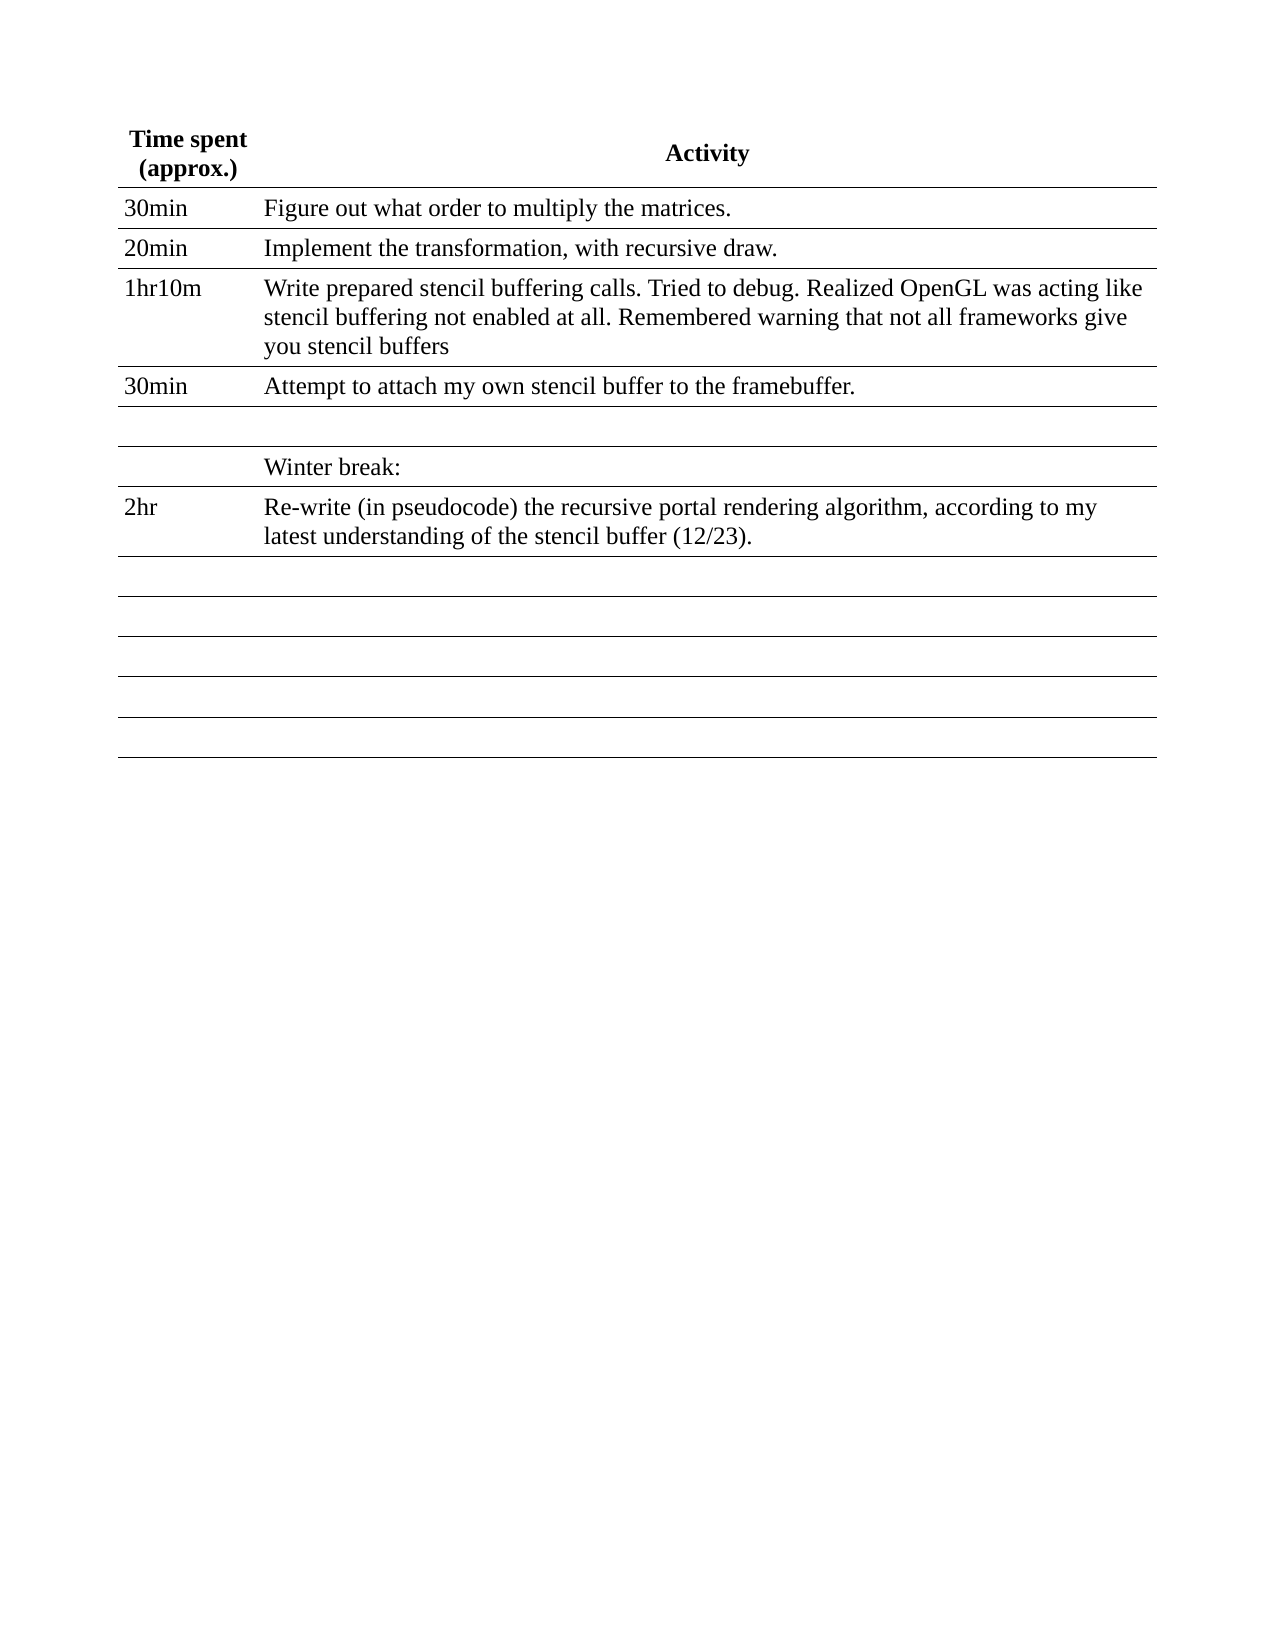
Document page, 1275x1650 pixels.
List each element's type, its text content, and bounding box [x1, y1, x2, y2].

table_cell [258, 637, 1157, 676]
table_cell [118, 407, 258, 446]
table_cell [258, 407, 1157, 446]
table_cell [258, 557, 1157, 596]
table_cell Implement the transformation, with recursive draw. [258, 229, 1157, 268]
table_cell [118, 677, 258, 717]
table_cell [258, 597, 1157, 636]
table_cell [118, 447, 258, 486]
table_cell 30min [118, 367, 258, 406]
table_cell [118, 557, 258, 596]
table_cell 2hr [118, 487, 258, 556]
table_cell 30min [118, 188, 258, 227]
table_cell [258, 677, 1157, 717]
table_cell [118, 637, 258, 676]
table_cell [118, 597, 258, 636]
table_cell Attempt to attach my own stencil buffer to the framebuffer. [258, 367, 1157, 406]
table_cell Figure out what order to multiply the matrices. [258, 188, 1157, 227]
table_cell [258, 718, 1157, 757]
table_header Activity [258, 118, 1157, 187]
table_cell Write prepared stencil buffering calls. Tried to debug. Realized OpenGL was acting like stencil buffering not enabled at all. Remembered warning that not all frameworks give you stencil buffers [258, 269, 1157, 366]
table_cell 20min [118, 229, 258, 268]
table_cell Winter break: [258, 447, 1157, 486]
table_cell Re-write (in pseudocode) the recursive portal rendering algorithm, according to my latest understanding of the stencil buffer (12/23). [258, 487, 1157, 556]
table_header Time spent (approx.) [118, 118, 258, 187]
table_cell 1hr10m [118, 269, 258, 366]
table_cell [118, 718, 258, 757]
